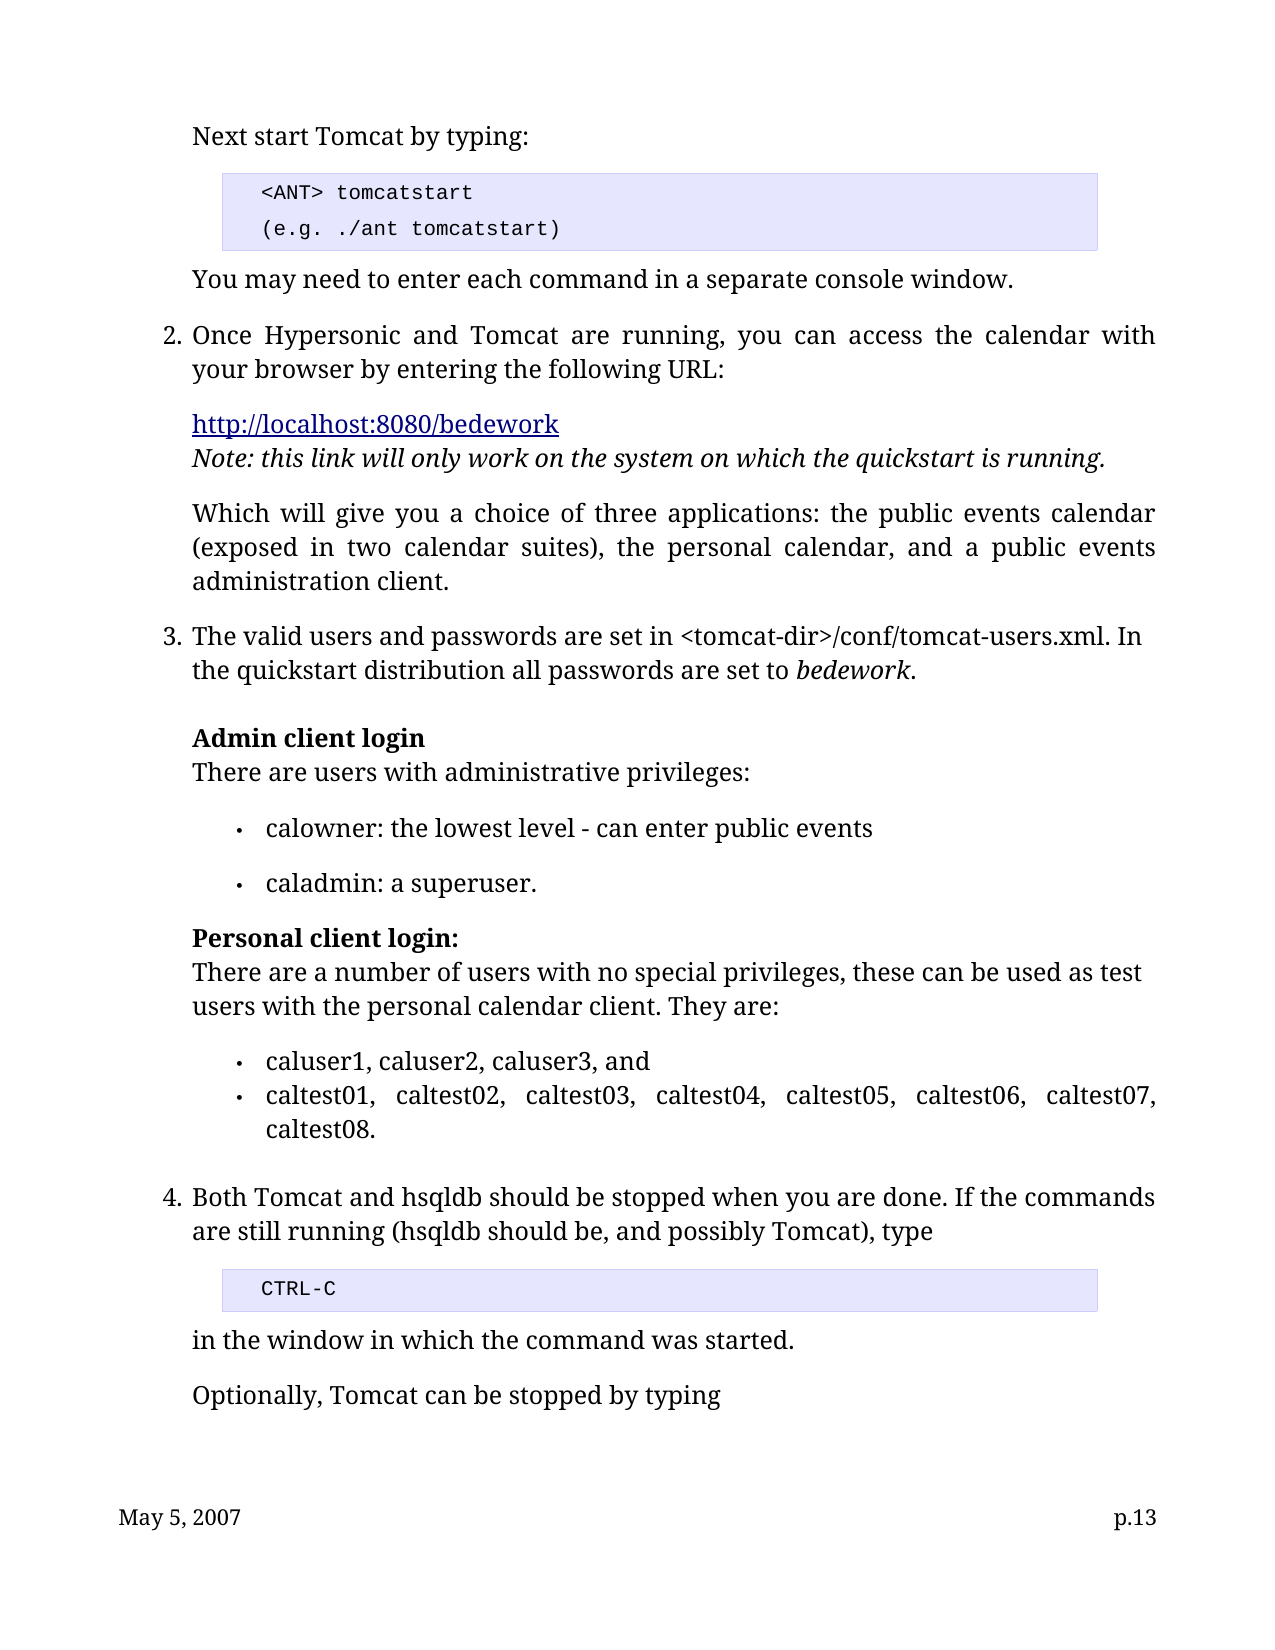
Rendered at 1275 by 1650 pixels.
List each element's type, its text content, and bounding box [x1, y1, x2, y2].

list Optionally, Tomcat can be stopped by typing [162, 1378, 1157, 1412]
list caladmin: a superuser. [236, 865, 1157, 899]
list The valid users and passwords are set in <tomcat-dir>/conf/tomcat-users.xml. In the quickstart distribution all passwords are set to bedework. Admin client login There are users with administrative privileges: [162, 619, 1157, 789]
list CTRL-C [223, 1270, 1097, 1311]
list caltest01, caltest02, caltest03, caltest04, caltest05, caltest06, caltest07, caltest08. [236, 1078, 1157, 1146]
list Which will give you a choice of three applications: the public events calendar (exposed in two calendar suites), the personal calendar, and a public events administration client. [162, 496, 1157, 598]
list in the window in which the command was started. [162, 1323, 1157, 1357]
list Both Tomcat and hsqldb should be stopped when you are done. If the commands are still running (hsqldb should be, and possibly Tomcat), type [162, 1180, 1157, 1248]
list Next start Tomcat by typing: [162, 118, 1157, 152]
list Once Hypersonic and Tomcat are running, you can access the calendar with your browser by entering the following URL: [162, 317, 1157, 385]
list http://localhost:8080/bedework Note: this link will only work on the system on which the quickstart is running. [162, 406, 1157, 474]
list Personal client login: There are a number of users with no special privileges, these can be used as test users with the personal calendar client. They are: [162, 920, 1157, 1023]
list calowner: the lowest level - can enter public events [236, 810, 1157, 844]
list caluser1, caluser2, caluser3, and [236, 1044, 1157, 1078]
list <ANT> tomcatstart (e.g. ./ant tomcatstart) [223, 174, 1097, 250]
list You may need to enter each command in a separate console window. [162, 262, 1157, 296]
